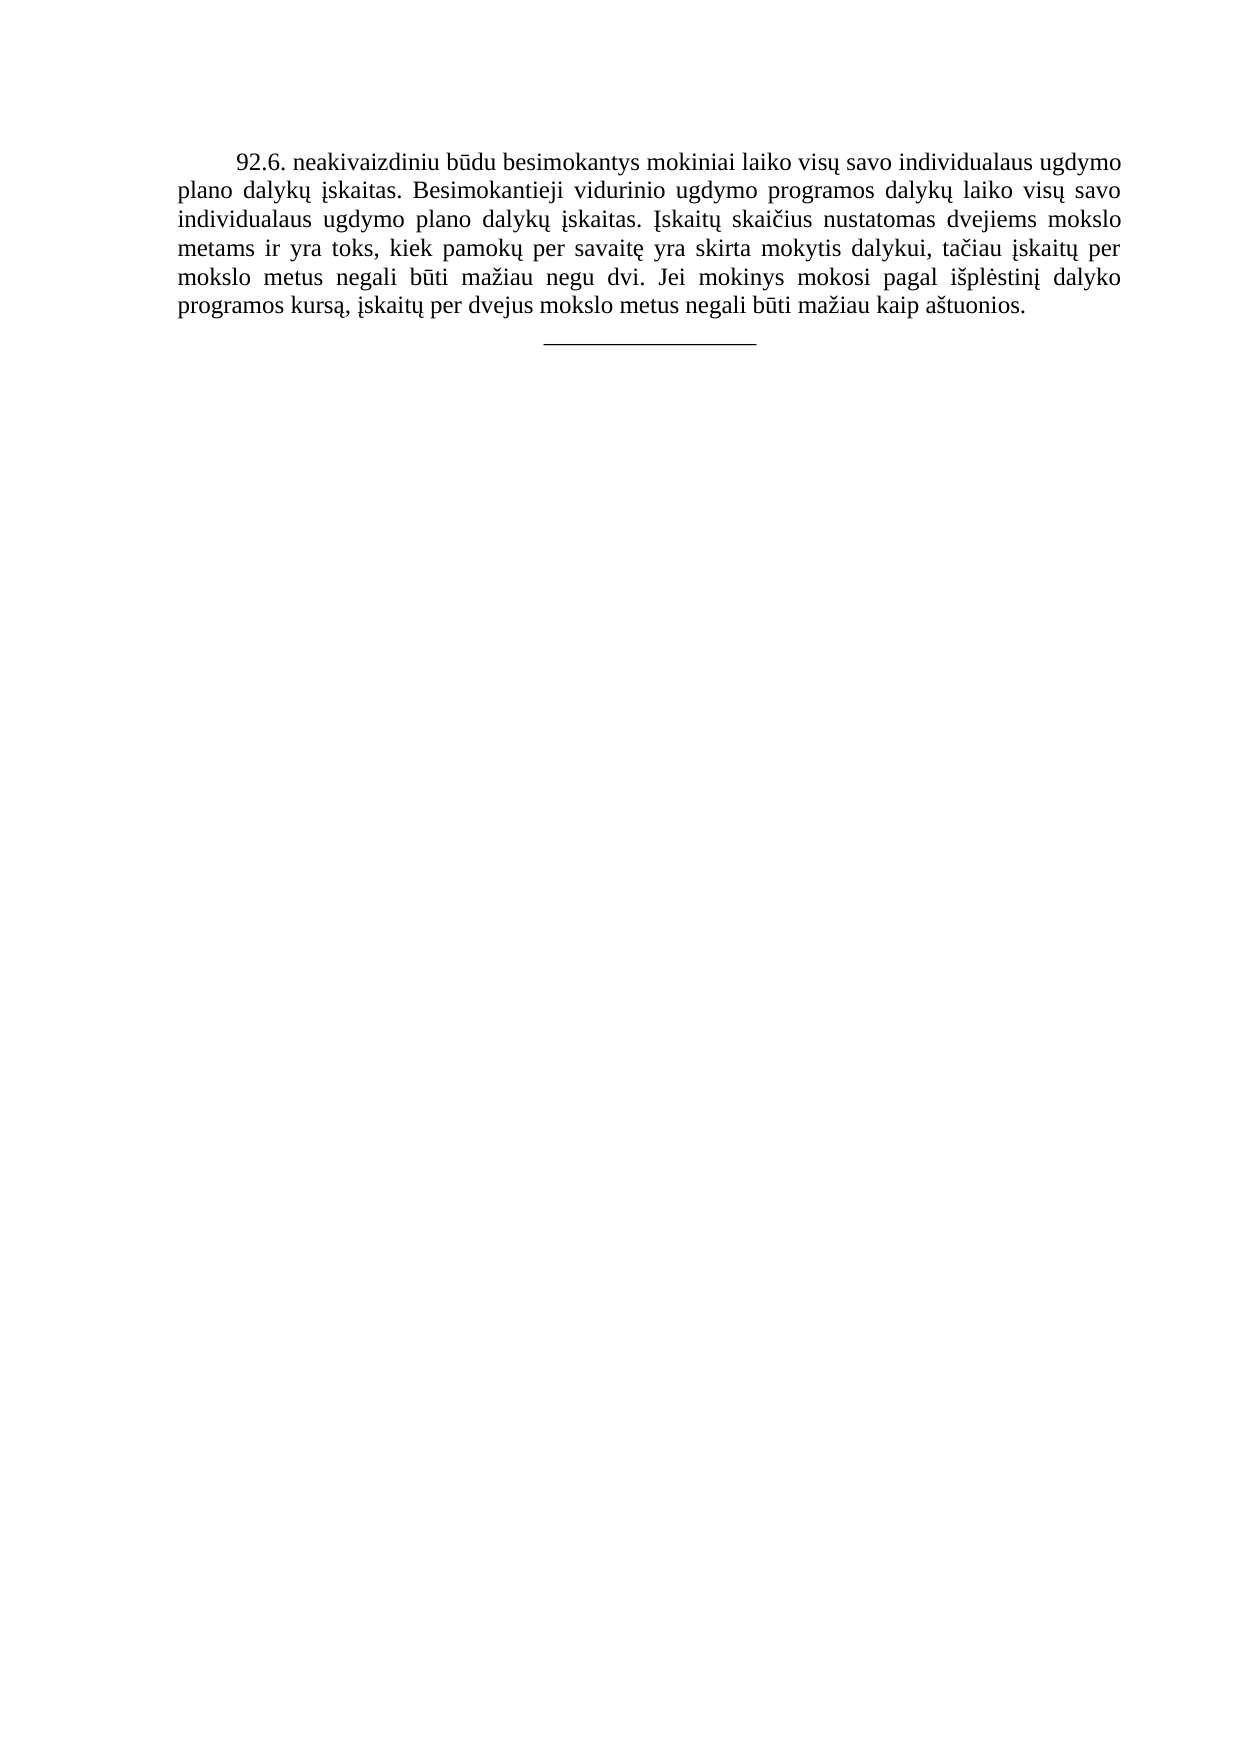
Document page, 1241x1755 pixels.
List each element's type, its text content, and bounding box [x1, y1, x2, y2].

text _________________ [177, 319, 1122, 348]
text 92.6. neakivaizdiniu būdu besimokantys mokiniai laiko visų savo individualaus ugdymo plano dalykų įskaitas. Besimokantieji vidurinio ugdymo programos dalykų laiko visų savo individualaus ugdymo plano dalykų įskaitas. Įskaitų skaičius nustatomas dvejiems mokslo metams ir yra toks, kiek pamokų per savaitę yra skirta mokytis dalykui, tačiau įskaitų per mokslo metus negali būti mažiau negu dvi. Jei mokinys mokosi pagal išplėstinį dalyko programos kursą, įskaitų per dvejus mokslo metus negali būti mažiau kaip aštuonios. [177, 147, 1122, 319]
